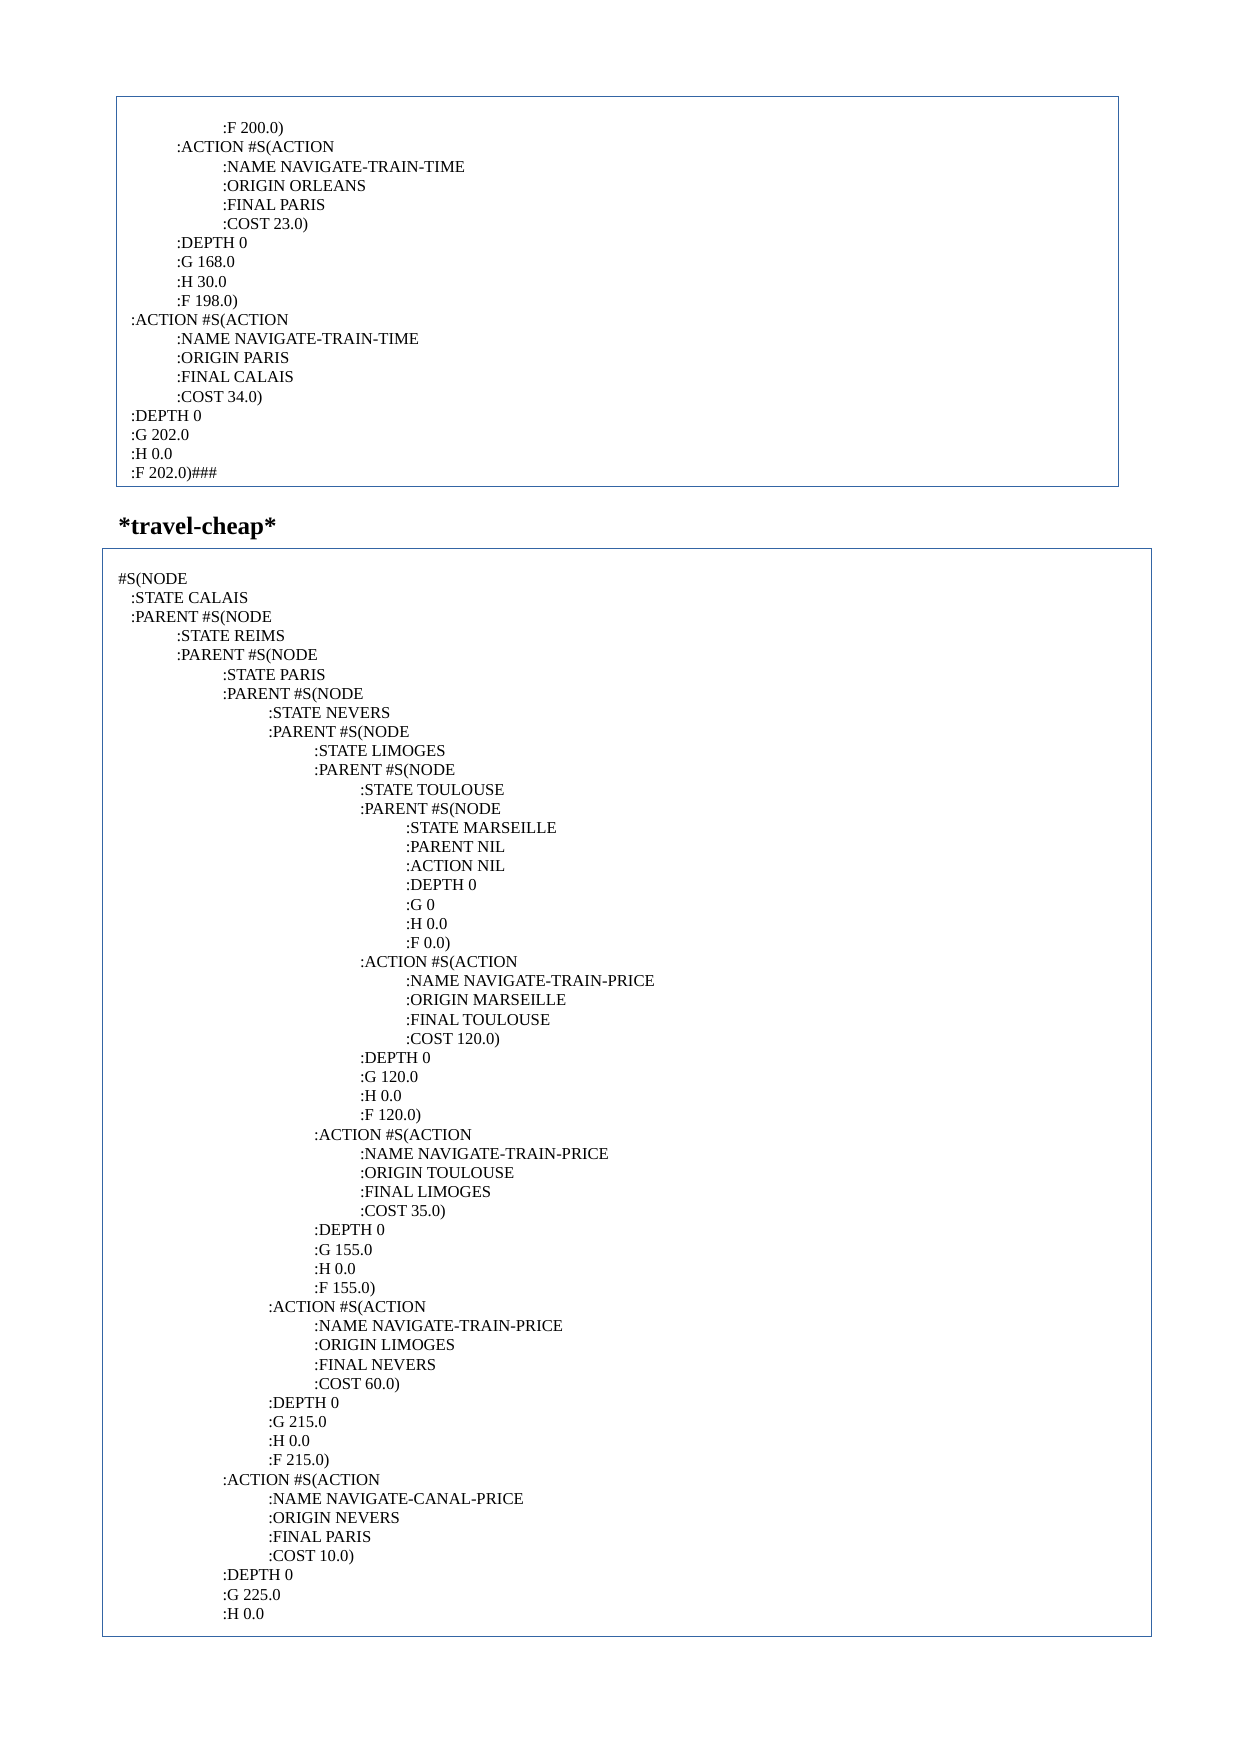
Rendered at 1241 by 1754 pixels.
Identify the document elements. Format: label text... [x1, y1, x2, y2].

text :FINAL NEVERS [118, 1354, 1122, 1373]
text :DEPTH 0 [118, 875, 1122, 894]
text :COST 120.0) [118, 1028, 1122, 1048]
text :H 0.0 [118, 1603, 1122, 1623]
text :ORIGIN TOULOUSE [118, 1163, 1122, 1182]
text :G 120.0 [118, 1067, 1122, 1086]
text :ACTION NIL [118, 856, 1122, 875]
text :STATE REIMS [118, 626, 1122, 645]
text :H 0.0 [118, 913, 1122, 933]
text :COST 60.0) [118, 1373, 1122, 1393]
text :FINAL PARIS [118, 1527, 1122, 1546]
text :G 168.0 [118, 252, 1118, 271]
text :COST 34.0) [118, 386, 1118, 406]
text #S(NODE [118, 568, 1122, 588]
text :ACTION #S(ACTION [118, 1297, 1122, 1316]
text :COST 10.0) [118, 1546, 1122, 1565]
text :PARENT #S(NODE [118, 645, 1122, 664]
text :DEPTH 0 [118, 1565, 1122, 1584]
text :PARENT #S(NODE [118, 760, 1122, 779]
text :NAME NAVIGATE-CANAL-PRICE [118, 1488, 1122, 1508]
text :COST 35.0) [118, 1201, 1122, 1220]
text :ORIGIN PARIS [118, 348, 1118, 367]
text :STATE NEVERS [118, 703, 1122, 722]
text :H 0.0 [118, 444, 1118, 463]
text :ACTION #S(ACTION [118, 1469, 1122, 1488]
text :F 215.0) [118, 1450, 1122, 1469]
text :NAME NAVIGATE-TRAIN-PRICE [118, 971, 1122, 990]
text :STATE TOULOUSE [118, 779, 1122, 798]
text :F 202.0)### [118, 463, 1118, 482]
text :NAME NAVIGATE-TRAIN-TIME [118, 329, 1118, 348]
text :ORIGIN ORLEANS [118, 176, 1118, 195]
text :F 198.0) [118, 291, 1118, 310]
text :ACTION #S(ACTION [118, 952, 1122, 971]
text :DEPTH 0 [118, 233, 1118, 252]
text :PARENT #S(NODE [118, 798, 1122, 818]
text :DEPTH 0 [118, 1220, 1122, 1239]
text :F 155.0) [118, 1278, 1122, 1297]
text :FINAL CALAIS [118, 367, 1118, 386]
text :DEPTH 0 [118, 406, 1118, 425]
text :NAME NAVIGATE-TRAIN-TIME [118, 156, 1118, 176]
text :STATE MARSEILLE [118, 818, 1122, 837]
text *travel-cheap* [118, 511, 1122, 540]
text :STATE LIMOGES [118, 741, 1122, 760]
text :ORIGIN NEVERS [118, 1508, 1122, 1527]
text :G 202.0 [118, 425, 1118, 444]
text :ACTION #S(ACTION [118, 137, 1118, 156]
text :H 0.0 [118, 1431, 1122, 1450]
text :H 0.0 [118, 1086, 1122, 1105]
text :H 0.0 [118, 1258, 1122, 1278]
text :G 215.0 [118, 1412, 1122, 1431]
text :F 120.0) [118, 1105, 1122, 1124]
text :PARENT #S(NODE [118, 607, 1122, 626]
text :COST 23.0) [118, 214, 1118, 233]
text :STATE CALAIS [118, 588, 1122, 607]
text :F 200.0) [118, 118, 1118, 137]
text :G 225.0 [118, 1584, 1122, 1603]
text :PARENT #S(NODE [118, 683, 1122, 703]
text :ACTION #S(ACTION [118, 310, 1118, 329]
text :NAME NAVIGATE-TRAIN-PRICE [118, 1143, 1122, 1163]
text :ORIGIN MARSEILLE [118, 990, 1122, 1009]
text :DEPTH 0 [118, 1393, 1122, 1412]
text :STATE PARIS [118, 664, 1122, 683]
text :NAME NAVIGATE-TRAIN-PRICE [118, 1316, 1122, 1335]
text :ACTION #S(ACTION [118, 1124, 1122, 1143]
text :H 30.0 [118, 271, 1118, 291]
text :ORIGIN LIMOGES [118, 1335, 1122, 1354]
text :FINAL PARIS [118, 195, 1118, 214]
text :F 0.0) [118, 933, 1122, 952]
text :FINAL TOULOUSE [118, 1009, 1122, 1028]
text :PARENT #S(NODE [118, 722, 1122, 741]
text :DEPTH 0 [118, 1048, 1122, 1067]
text :PARENT NIL [118, 837, 1122, 856]
text :G 0 [118, 894, 1122, 913]
text :FINAL LIMOGES [118, 1182, 1122, 1201]
text :G 155.0 [118, 1239, 1122, 1258]
